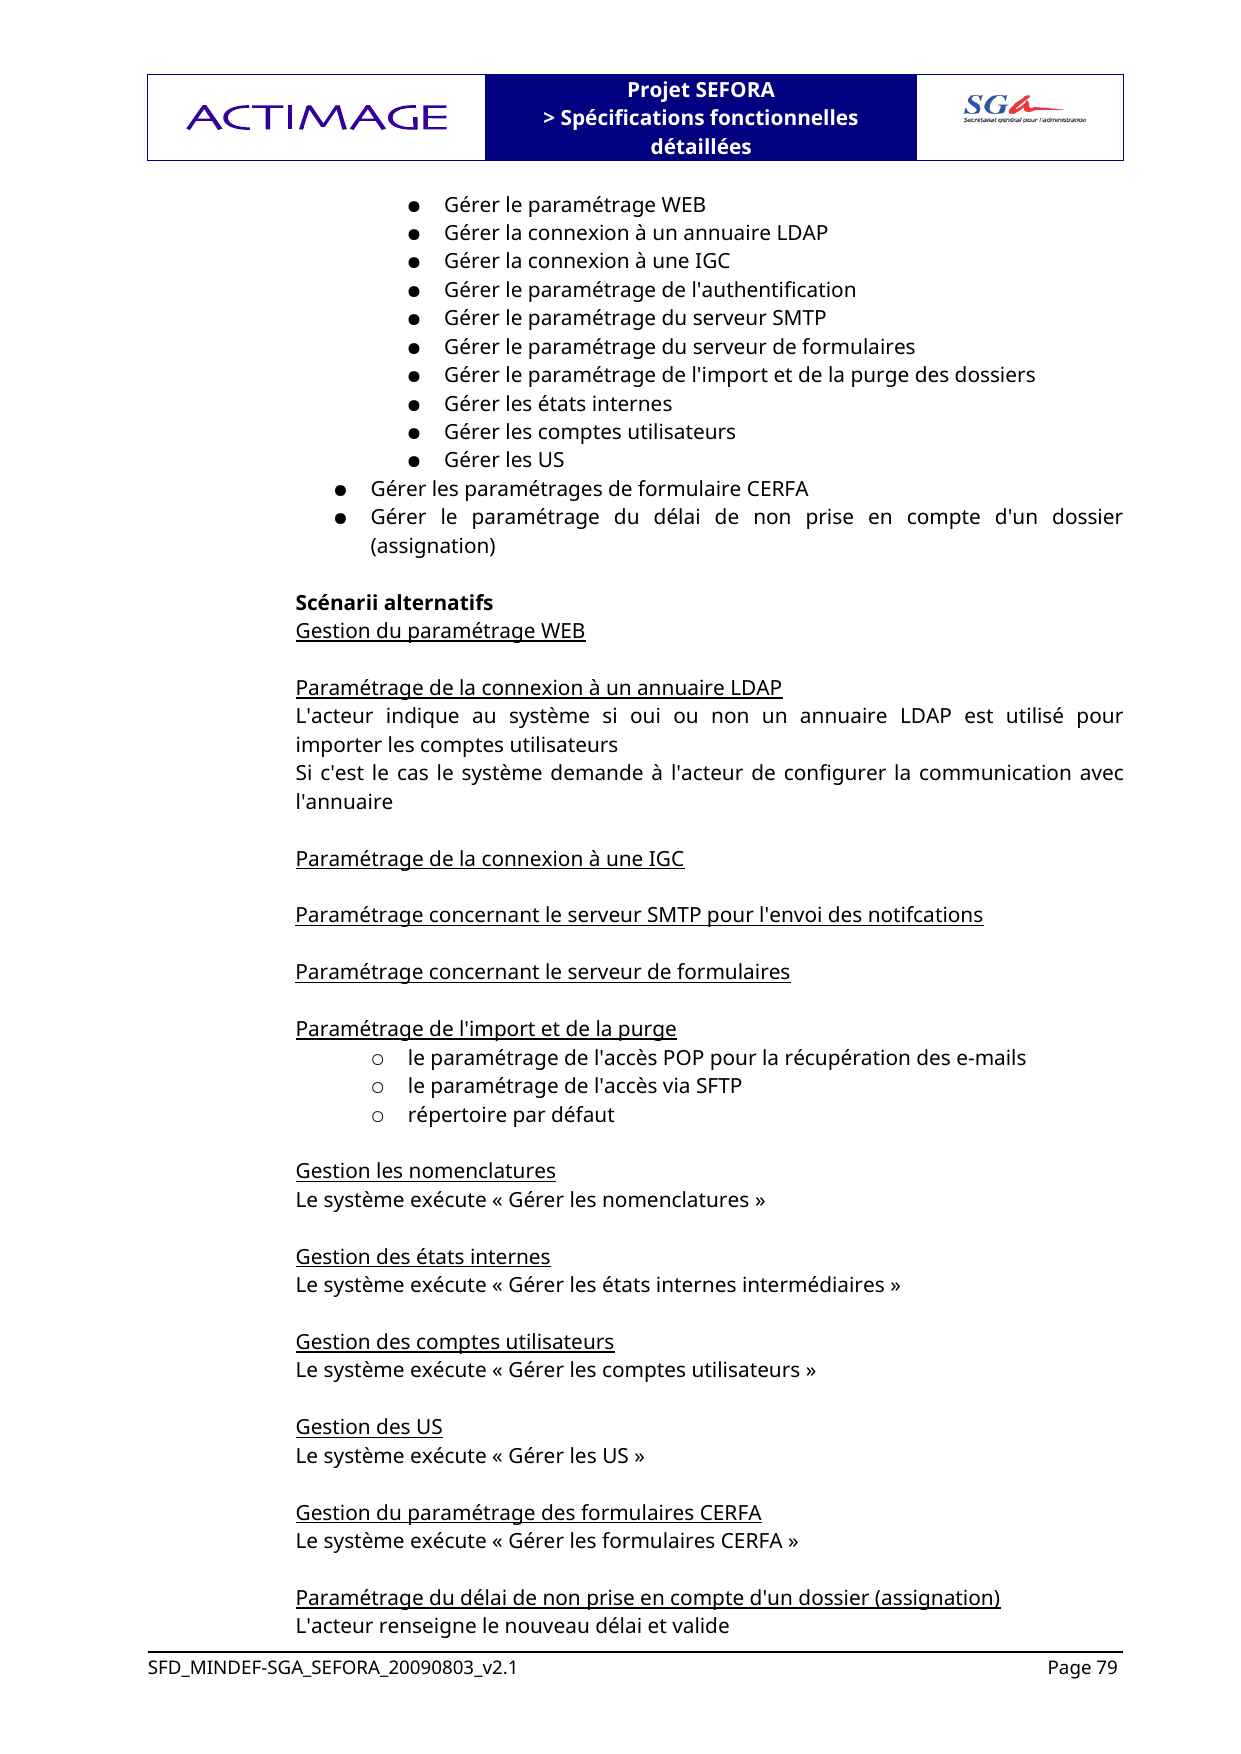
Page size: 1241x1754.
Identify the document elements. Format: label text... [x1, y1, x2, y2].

list le paramétrage de l'accès POP pour la récupération des e-mails [370, 1043, 1125, 1071]
list Gérer les états internes [406, 389, 1125, 417]
text Le système exécute « Gérer les comptes utilisateurs » [295, 1356, 1125, 1384]
text Gestion du paramétrage WEB [295, 616, 1125, 645]
text Le système exécute « Gérer les nomenclatures » [295, 1185, 1125, 1213]
list Gérer les paramétrages de formulaire CERFA [333, 474, 1125, 502]
text Gestion des états internes [295, 1242, 1125, 1270]
list Gérer la connexion à un annuaire LDAP [406, 218, 1125, 247]
picture [953, 80, 1102, 141]
text Si c'est le cas le système demande à l'acteur de configurer la communication avec l'annuaire [295, 758, 1125, 815]
list Gérer le paramétrage WEB [406, 190, 1125, 218]
list Gérer les comptes utilisateurs [406, 417, 1125, 446]
text Gestion les nomenclatures [295, 1157, 1125, 1185]
text L'acteur indique au système si oui ou non un annuaire LDAP est utilisé pour importer les comptes utilisateurs [295, 702, 1125, 758]
text Paramétrage concernant le serveur SMTP pour l'envoi des notifcations [295, 901, 1125, 929]
list Gérer le paramétrage du délai de non prise en compte d'un dossier (assignation) [333, 502, 1125, 559]
text Gestion des US [295, 1412, 1125, 1441]
list Gérer la connexion à une IGC [406, 247, 1125, 275]
text Gestion des comptes utilisateurs [295, 1327, 1125, 1356]
text Le système exécute « Gérer les états internes intermédiaires » [295, 1270, 1125, 1299]
list Gérer le paramétrage de l'import et de la purge des dossiers [406, 360, 1125, 389]
text Paramétrage du délai de non prise en compte d'un dossier (assignation) [295, 1583, 1125, 1612]
text Paramétrage de la connexion à un annuaire LDAP [295, 673, 1125, 702]
text Gestion du paramétrage des formulaires CERFA [295, 1498, 1125, 1526]
text Paramétrage de la connexion à une IGC [295, 844, 1125, 872]
list Gérer le paramétrage de l'authentification [406, 275, 1125, 303]
text Paramétrage de l'import et de la purge [295, 1014, 1125, 1043]
text Scénarii alternatifs [295, 588, 1125, 616]
text Paramétrage concernant le serveur de formulaires [295, 957, 1125, 986]
text Le système exécute « Gérer les formulaires CERFA » [295, 1526, 1125, 1555]
list répertoire par défaut [370, 1100, 1125, 1128]
text L'acteur renseigne le nouveau délai et valide [295, 1612, 1125, 1640]
list Gérer le paramétrage du serveur SMTP [406, 303, 1125, 332]
list Gérer le paramétrage du serveur de formulaires [406, 332, 1125, 360]
text Le système exécute « Gérer les US » [295, 1441, 1125, 1469]
list le paramétrage de l'accès via SFTP [370, 1071, 1125, 1100]
list Gérer les US [406, 446, 1125, 474]
